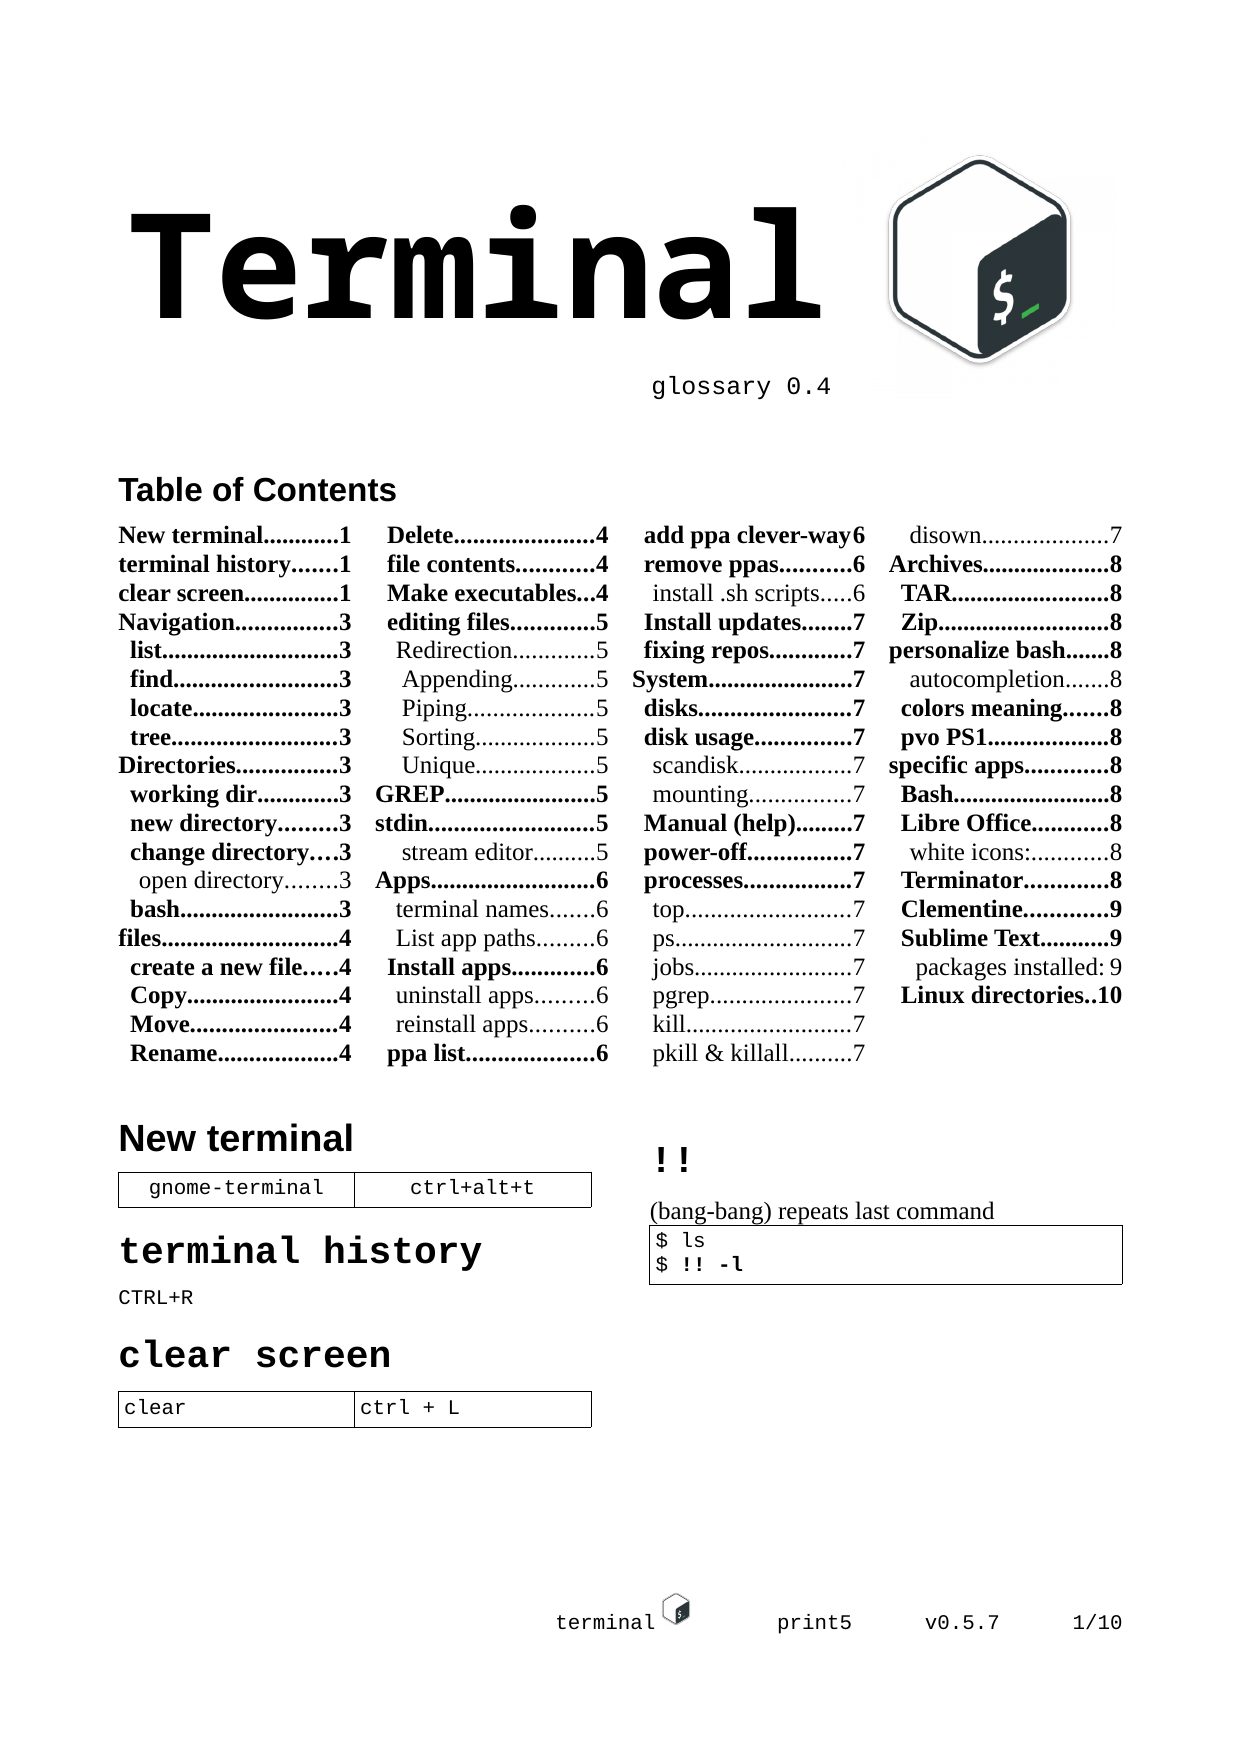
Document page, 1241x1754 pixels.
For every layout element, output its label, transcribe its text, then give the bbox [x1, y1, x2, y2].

table_header ctrl + L [355, 1392, 591, 1427]
text disk usage 7 [644, 722, 865, 751]
text add ppa clever-way 6 [644, 521, 865, 549]
text create a new file 4 [130, 952, 351, 981]
text (bang-bang) repeats last command [649, 1196, 1122, 1224]
text Linux directories 10 [901, 981, 1122, 1009]
text jobs 7 [652, 952, 865, 981]
text Sorting 5 [402, 722, 608, 751]
text GREP 5 [375, 779, 608, 808]
text file contents 4 [387, 549, 608, 578]
text stdin 5 [375, 808, 608, 837]
text Manual (help) 7 [644, 808, 865, 837]
text TAR 8 [901, 578, 1122, 607]
text scandisk 7 [652, 751, 865, 779]
text top 7 [652, 894, 865, 923]
text System 7 [632, 664, 865, 693]
text processes 7 [644, 866, 865, 894]
text disown 7 [909, 521, 1122, 549]
subtitle New terminal [118, 1115, 591, 1159]
text Terminator 8 [901, 866, 1122, 894]
text clear screen 1 [118, 578, 351, 607]
subtitle clear screen [118, 1336, 591, 1379]
text files 4 [118, 923, 351, 952]
text Bash 8 [901, 779, 1122, 808]
text autocompletion 8 [909, 664, 1122, 693]
text mounting 7 [652, 779, 865, 808]
text disks 7 [644, 693, 865, 722]
subtitle !! [649, 1140, 1122, 1183]
picture [842, 123, 1117, 399]
subtitle Table of Contents [118, 469, 1122, 508]
table_header clear [119, 1392, 354, 1427]
text install .sh scripts 6 [652, 578, 865, 607]
text uninstall apps 6 [396, 981, 608, 1009]
text Rename 4 [130, 1038, 351, 1067]
text reinstall apps 6 [396, 1009, 608, 1038]
text Redirection 5 [396, 636, 608, 664]
text Move 4 [130, 1009, 351, 1038]
text terminal names 6 [396, 894, 608, 923]
text tree 3 [130, 722, 351, 751]
text terminal history 1 [118, 549, 351, 578]
text ppa list 6 [387, 1038, 608, 1067]
text fixing repos 7 [644, 636, 865, 664]
text New terminal 1 [118, 521, 351, 549]
text kill 7 [652, 1009, 865, 1038]
text Install updates 7 [644, 607, 865, 636]
text Sublime Text 9 [901, 923, 1122, 952]
text CTRL+R [118, 1287, 591, 1311]
text pkill & killall 7 [652, 1038, 865, 1067]
table_header Terminal glossary 0.4 [118, 118, 837, 421]
text find 3 [130, 664, 351, 693]
table_header $ ls $ !! -l [650, 1226, 1122, 1283]
text stream editor 5 [402, 837, 608, 866]
text specific apps 8 [889, 751, 1122, 779]
text Apps 6 [375, 866, 608, 894]
text working dir 3 [130, 779, 351, 808]
text ps 7 [652, 923, 865, 952]
text new directory 3 [130, 808, 351, 837]
text Copy 4 [130, 981, 351, 1009]
text power-off 7 [644, 837, 865, 866]
table_header [837, 118, 1123, 421]
text Clementine 9 [901, 894, 1122, 923]
text Navigation 3 [118, 607, 351, 636]
text remove ppas 6 [644, 549, 865, 578]
subtitle terminal history [118, 1232, 591, 1275]
text List app paths 6 [396, 923, 608, 952]
text Install apps 6 [387, 952, 608, 981]
text locate 3 [130, 693, 351, 722]
text Libre Office 8 [901, 808, 1122, 837]
text Appending 5 [402, 664, 608, 693]
text Piping 5 [402, 693, 608, 722]
text personalize bash 8 [889, 636, 1122, 664]
table_header gnome-terminal [119, 1173, 354, 1207]
text open directory 3 [139, 866, 351, 894]
text list 3 [130, 636, 351, 664]
text Archives 8 [889, 549, 1122, 578]
text white icons: 8 [909, 837, 1122, 866]
text pvo PS1 8 [901, 722, 1122, 751]
text Directories 3 [118, 751, 351, 779]
text bash 3 [130, 894, 351, 923]
text pgrep 7 [652, 981, 865, 1009]
text packages installed: 9 [915, 952, 1122, 981]
text Delete 4 [387, 521, 608, 549]
text Make executables 4 [387, 578, 608, 607]
table_header ctrl+alt+t [355, 1173, 591, 1207]
text Zip 8 [901, 607, 1122, 636]
text Unique 5 [402, 751, 608, 779]
text change directory 3 [130, 837, 351, 866]
text colors meaning 8 [901, 693, 1122, 722]
picture [655, 1588, 697, 1630]
text editing files 5 [387, 607, 608, 636]
